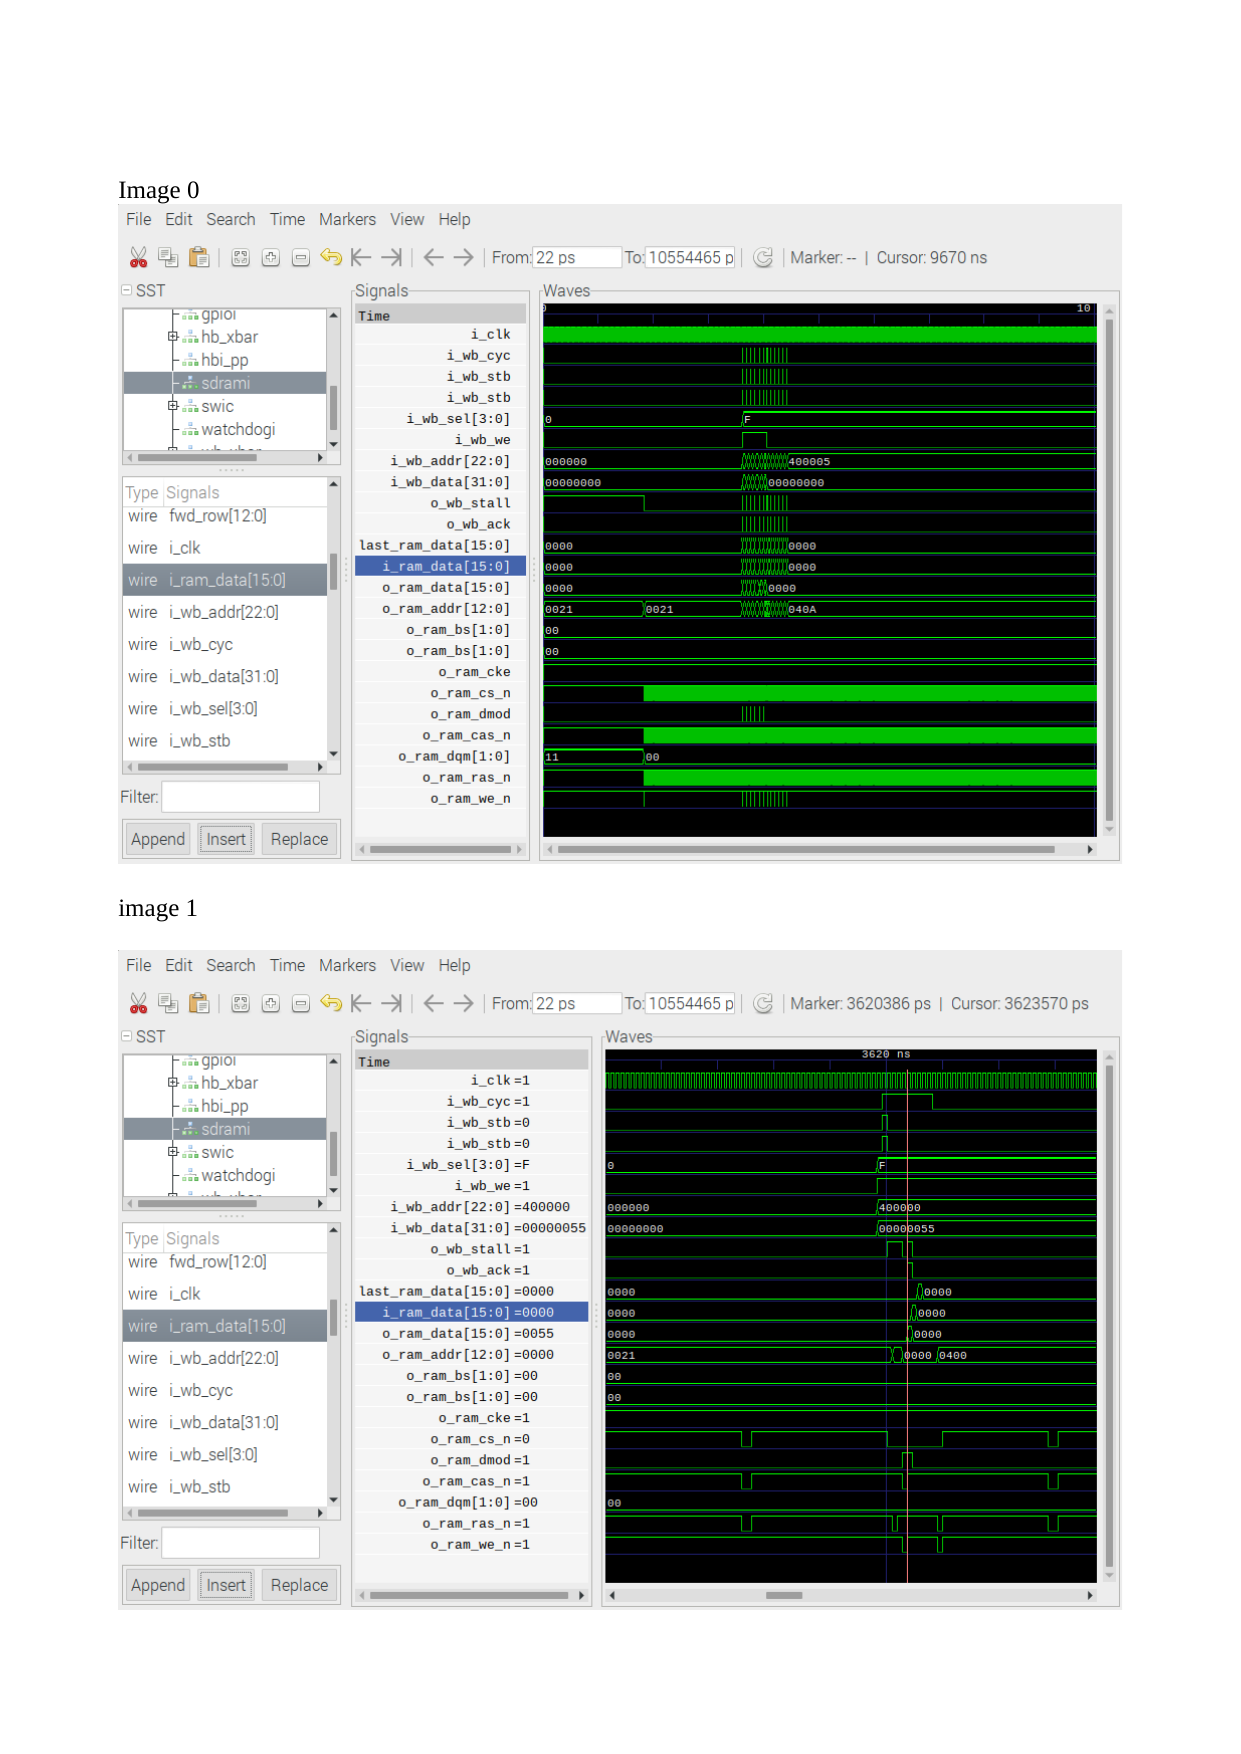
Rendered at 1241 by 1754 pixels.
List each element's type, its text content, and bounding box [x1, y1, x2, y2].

text image 1 [118, 893, 1122, 921]
picture [118, 950, 1123, 1610]
picture [118, 204, 1123, 864]
text Image 0 [118, 176, 1122, 204]
